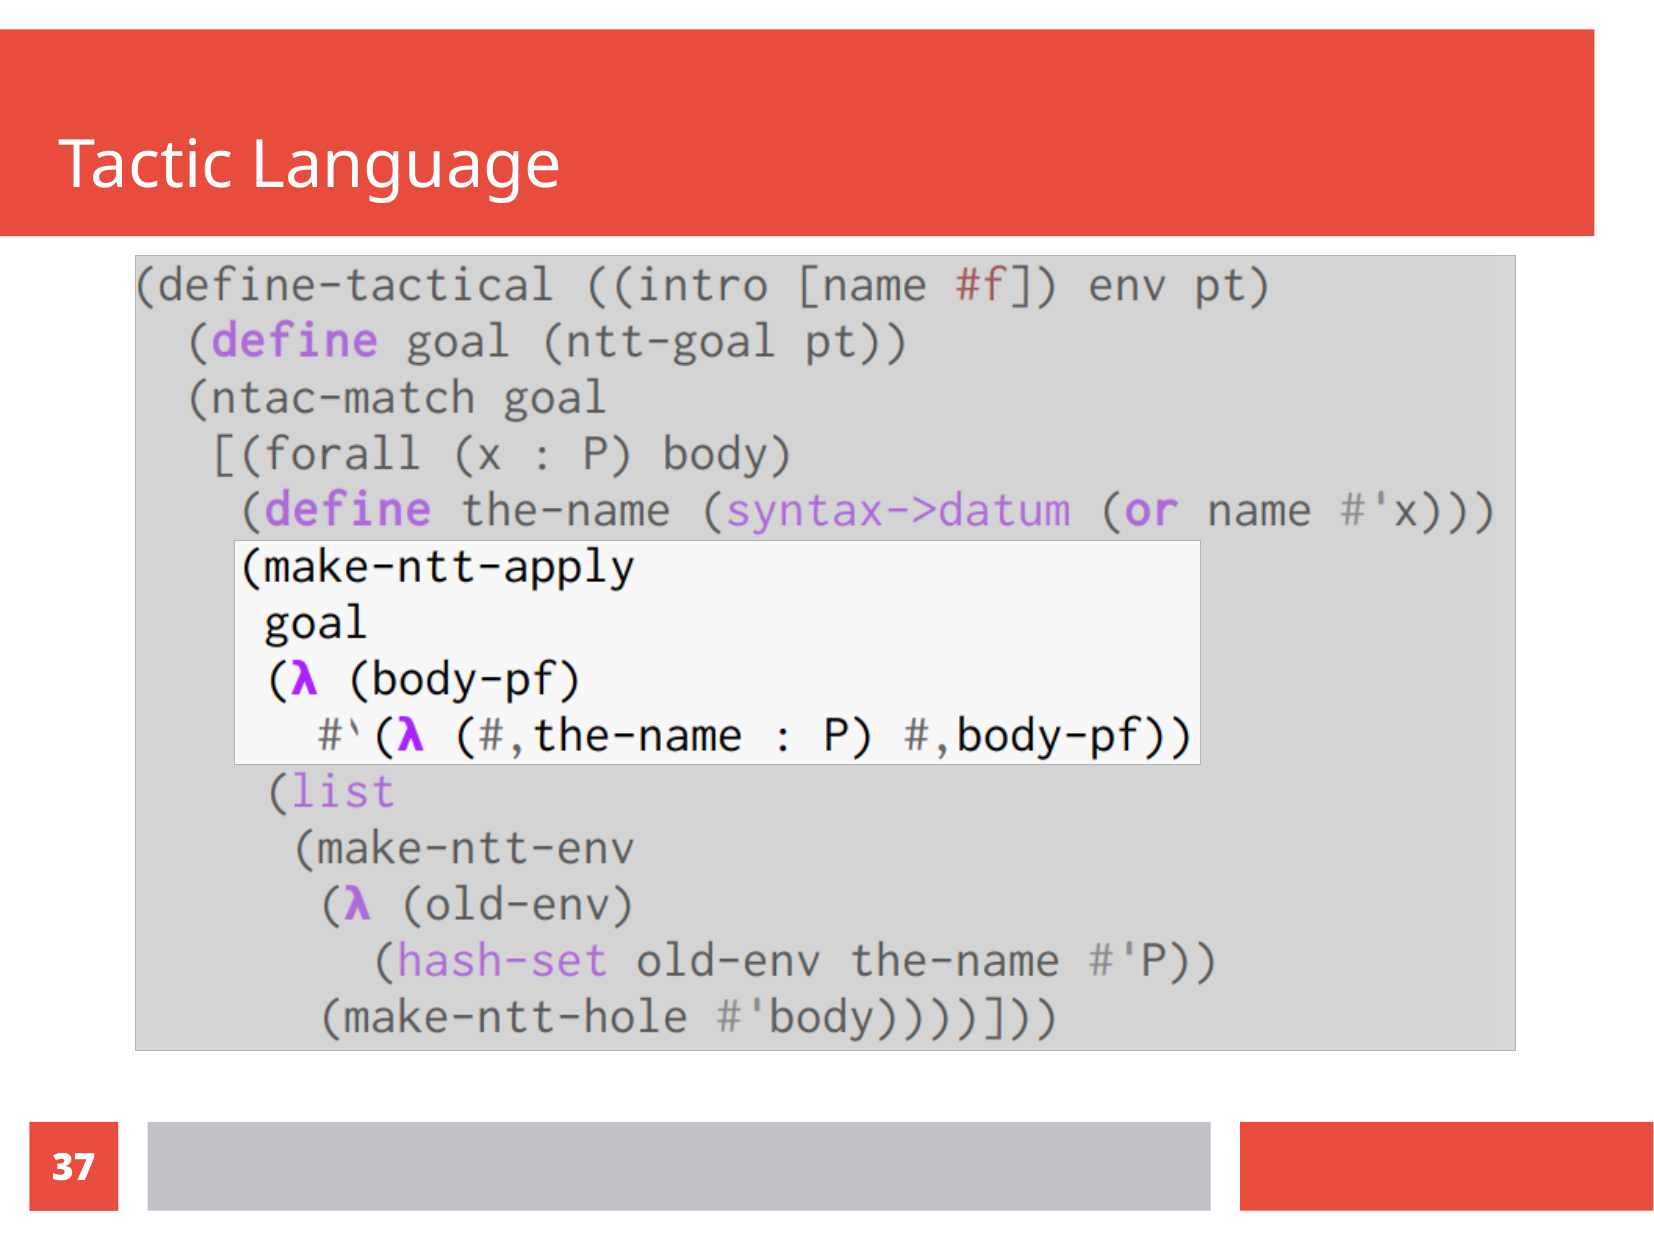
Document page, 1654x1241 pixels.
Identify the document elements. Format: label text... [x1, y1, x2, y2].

text_box [135, 255, 1516, 1051]
title Tactic Language [59, 59, 1595, 207]
picture [235, 541, 1200, 764]
